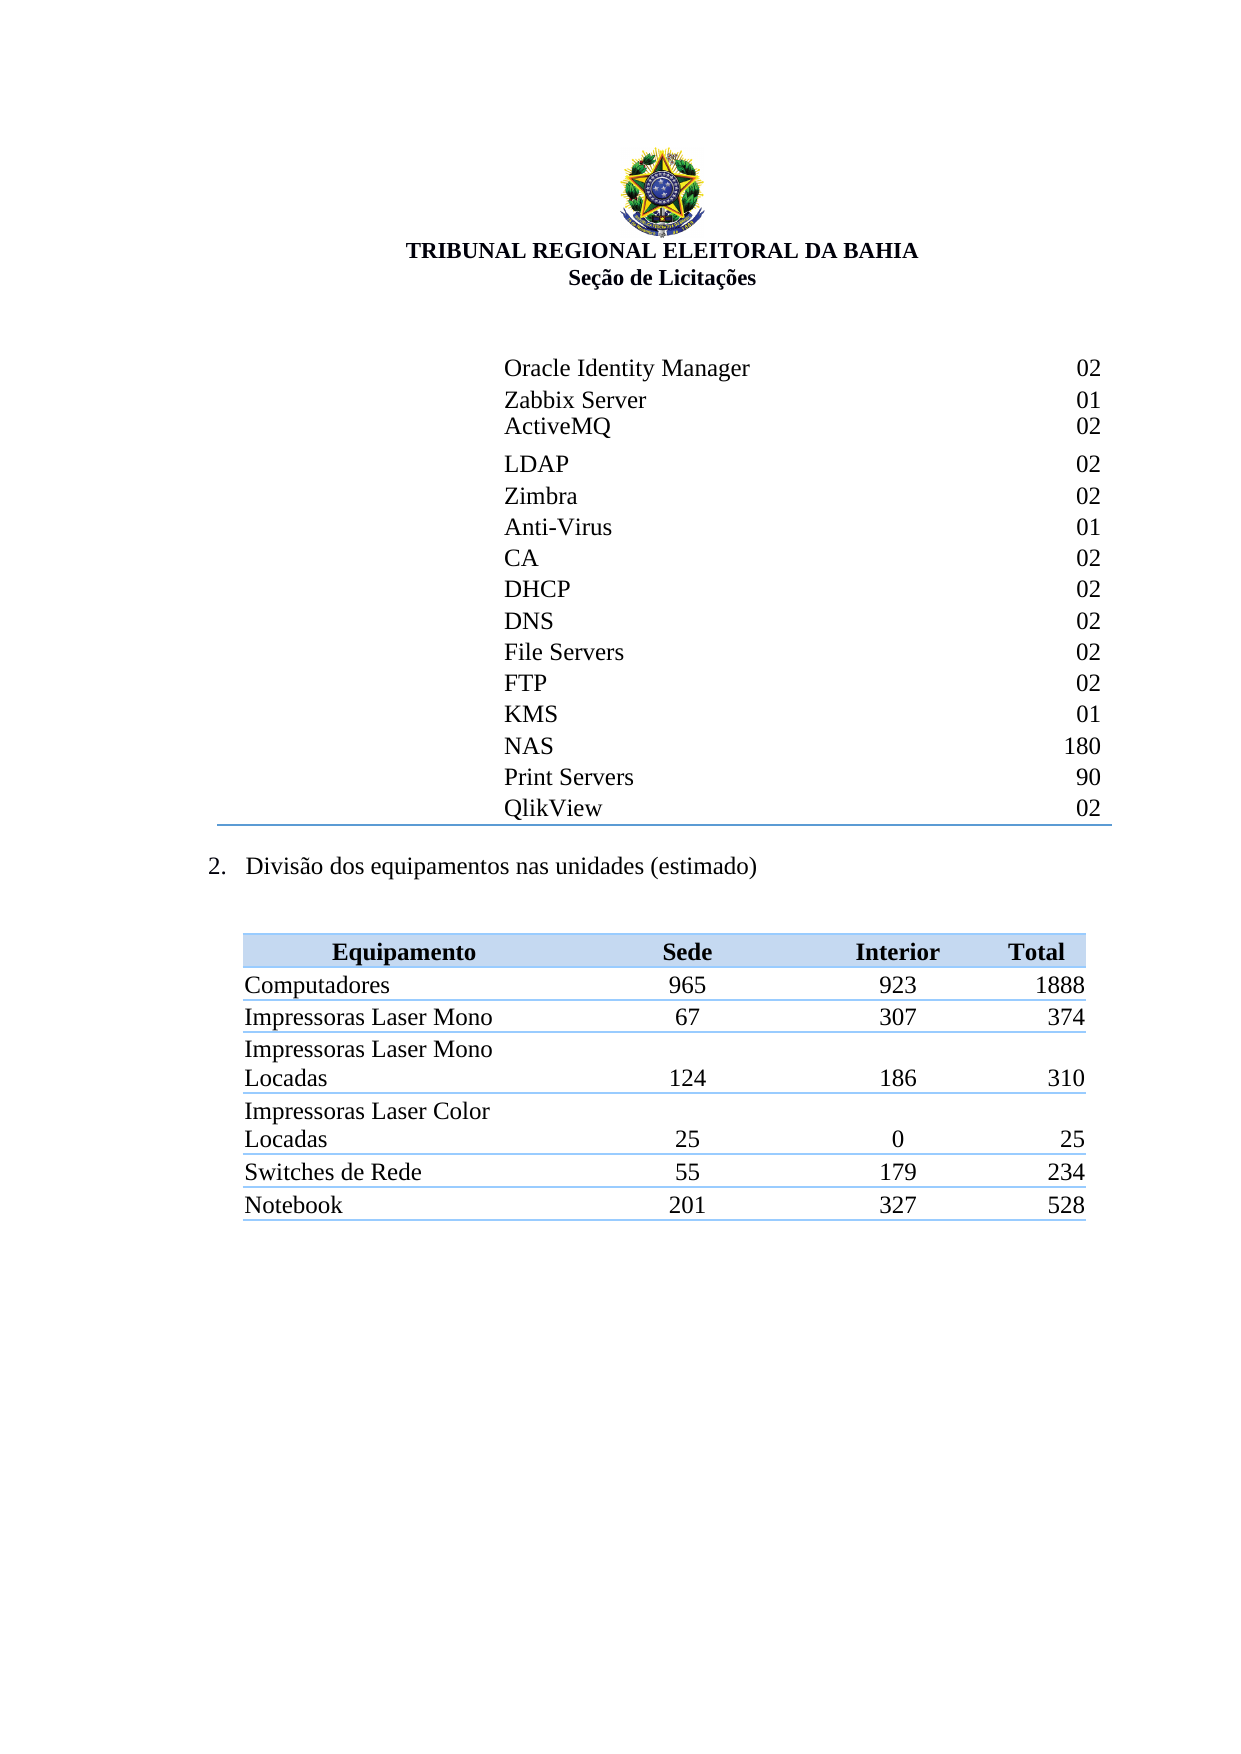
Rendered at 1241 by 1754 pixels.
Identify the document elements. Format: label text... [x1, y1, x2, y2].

table_cell FTP [217, 668, 971, 699]
table_header Sede [565, 935, 809, 966]
table_cell Notebook [243, 1188, 565, 1218]
table_cell Anti-Virus [217, 511, 971, 542]
table_cell 1888 [986, 968, 1086, 998]
table_cell Zabbix Server [493, 384, 902, 415]
table_cell DHCP [217, 574, 971, 605]
table_cell 965 [565, 968, 809, 998]
table_cell 0 [809, 1094, 986, 1153]
table_cell LDAP [217, 444, 971, 480]
table_cell 02 [971, 574, 1112, 605]
table_cell 02 [971, 605, 1112, 636]
table_cell 310 [986, 1033, 1086, 1092]
table_cell Zimbra [217, 480, 971, 511]
table_cell 02 [971, 793, 1112, 824]
table_cell 02 [902, 415, 1112, 444]
table_cell 25 [565, 1094, 809, 1153]
table_cell 01 [971, 511, 1112, 542]
table_header Total [986, 935, 1086, 966]
table_cell 01 [902, 384, 1112, 415]
table_cell 02 [902, 353, 1112, 384]
table_cell Switches de Rede [243, 1155, 565, 1186]
table_cell ActiveMQ [493, 415, 902, 444]
table_cell 374 [986, 1001, 1086, 1031]
table_cell 02 [971, 480, 1112, 511]
table_cell 02 [971, 444, 1112, 480]
table_cell 179 [809, 1155, 986, 1186]
table_cell 528 [986, 1188, 1086, 1218]
table_cell 55 [565, 1155, 809, 1186]
table_cell 923 [809, 968, 986, 998]
table_cell Computadores [243, 968, 565, 998]
table_header Interior [809, 935, 986, 966]
table_cell DNS [217, 605, 971, 636]
table_cell [217, 384, 493, 415]
table_cell 67 [565, 1001, 809, 1031]
table_cell 307 [809, 1001, 986, 1031]
table_cell 90 [971, 761, 1112, 792]
table_cell 186 [809, 1033, 986, 1092]
table_cell [217, 353, 493, 384]
table_cell Print Servers [217, 761, 971, 792]
table_cell 234 [986, 1155, 1086, 1186]
table_cell Oracle Identity Manager [493, 353, 902, 384]
table_cell 327 [809, 1188, 986, 1218]
table_cell Impressoras Laser Color Locadas [243, 1094, 565, 1153]
table_cell 02 [971, 668, 1112, 699]
table_cell 02 [971, 543, 1112, 574]
table_cell 180 [971, 730, 1112, 761]
table_cell Impressoras Laser Mono [243, 1001, 565, 1031]
table_cell NAS [217, 730, 971, 761]
table_cell CA [217, 543, 971, 574]
table_cell [217, 415, 493, 444]
table_cell File Servers [217, 636, 971, 667]
table_cell 02 [971, 636, 1112, 667]
table_cell 124 [565, 1033, 809, 1092]
table_cell 201 [565, 1188, 809, 1218]
table_cell KMS [217, 699, 971, 730]
table_header Equipamento [243, 935, 565, 966]
table_cell 25 [986, 1094, 1086, 1153]
table_cell QlikView [217, 793, 971, 824]
table_cell Impressoras Laser Mono Locadas [243, 1033, 565, 1092]
list Divisão dos equipamentos nas unidades (estimado) [208, 851, 1196, 879]
table_cell 01 [971, 699, 1112, 730]
